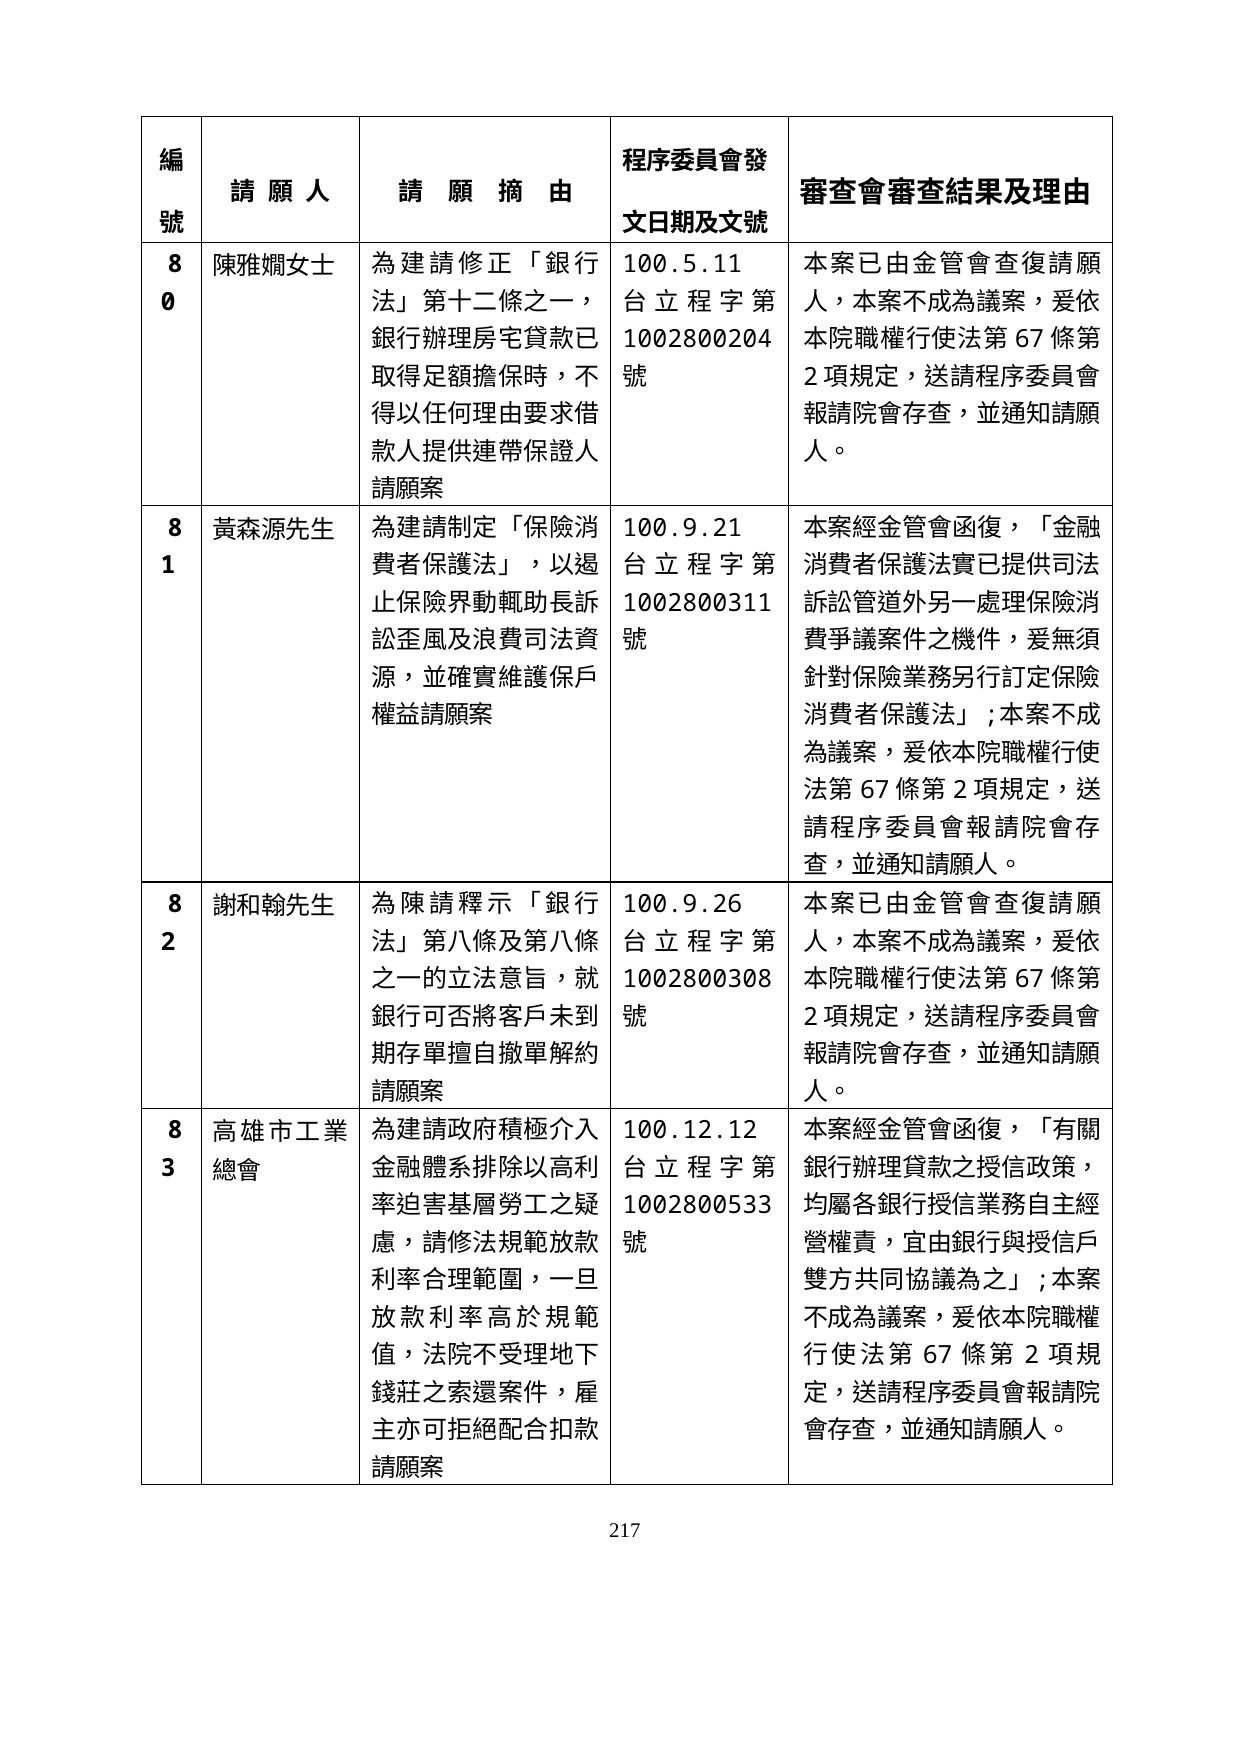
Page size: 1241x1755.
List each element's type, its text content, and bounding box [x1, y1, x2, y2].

table_cell 黃森源先生 [202, 506, 359, 881]
table_cell 100.9.26 台立程字第1002800308號 [611, 883, 788, 1107]
table_cell 為建請政府積極介入金融體系排除以高利率迫害基層勞工之疑慮，請修法規範放款利率合理範圍，一旦放款利率高於規範值，法院不受理地下錢莊之索還案件，雇主亦可拒絕配合扣款請願案 [360, 1109, 610, 1483]
table_cell [142, 883, 201, 1107]
table_cell 為建請制定「保險消費者保護法」，以遏止保險界動輒助長訴訟歪風及浪費司法資源，並確實維護保戶權益請願案 [360, 506, 610, 881]
table_cell 本案經金管會函復，「有關銀行辦理貸款之授信政策，均屬各銀行授信業務自主經營權責，宜由銀行與授信戶雙方共同協議為之」;本案不成為議案，爰依本院職權行使法第67條第2項規定，送請程序委員會報請院會存查，並通知請願人。 [789, 1109, 1112, 1483]
table_header 請 願 摘 由 [360, 117, 610, 242]
table_cell 高雄市工業總會 [202, 1109, 359, 1483]
table_cell 100.5.11 台立程字第1002800204號 [611, 243, 788, 505]
table_cell [142, 506, 201, 881]
table_cell 100.9.21 台立程字第1002800311號 [611, 506, 788, 881]
table_cell 為建請修正「銀行法」第十二條之一，銀行辦理房宅貸款已取得足額擔保時，不得以任何理由要求借款人提供連帶保證人請願案 [360, 243, 610, 505]
table_cell 本案經金管會函復，「金融消費者保護法實已提供司法訴訟管道外另一處理保險消費爭議案件之機件，爰無須針對保險業務另行訂定保險消費者保護法」;本案不成為議案，爰依本院職權行使法第67條第2項規定，送請程序委員會報請院會存查，並通知請願人。 [789, 506, 1112, 881]
table_cell 謝和翰先生 [202, 883, 359, 1107]
table_header 請 願 人 [202, 117, 359, 242]
table_cell [142, 1109, 201, 1483]
table_header 程序委員會發文日期及文號 [611, 117, 788, 242]
table_cell 本案已由金管會查復請願人，本案不成為議案，爰依本院職權行使法第67條第2項規定，送請程序委員會報請院會存查，並通知請願人。 [789, 243, 1112, 505]
table_cell 本案已由金管會查復請願人，本案不成為議案，爰依本院職權行使法第67條第2項規定，送請程序委員會報請院會存查，並通知請願人。 [789, 883, 1112, 1107]
table_header 編號 [142, 117, 201, 242]
table_cell 100.12.12 台立程字第1002800533號 [611, 1109, 788, 1483]
table_cell 陳雅嫺女士 [202, 243, 359, 505]
table_header 審查會審查結果及理由 [789, 117, 1112, 242]
table_cell 為陳請釋示「銀行法」第八條及第八條之一的立法意旨，就銀行可否將客戶未到期存單擅自撤單解約請願案 [360, 883, 610, 1107]
table_cell [142, 243, 201, 505]
